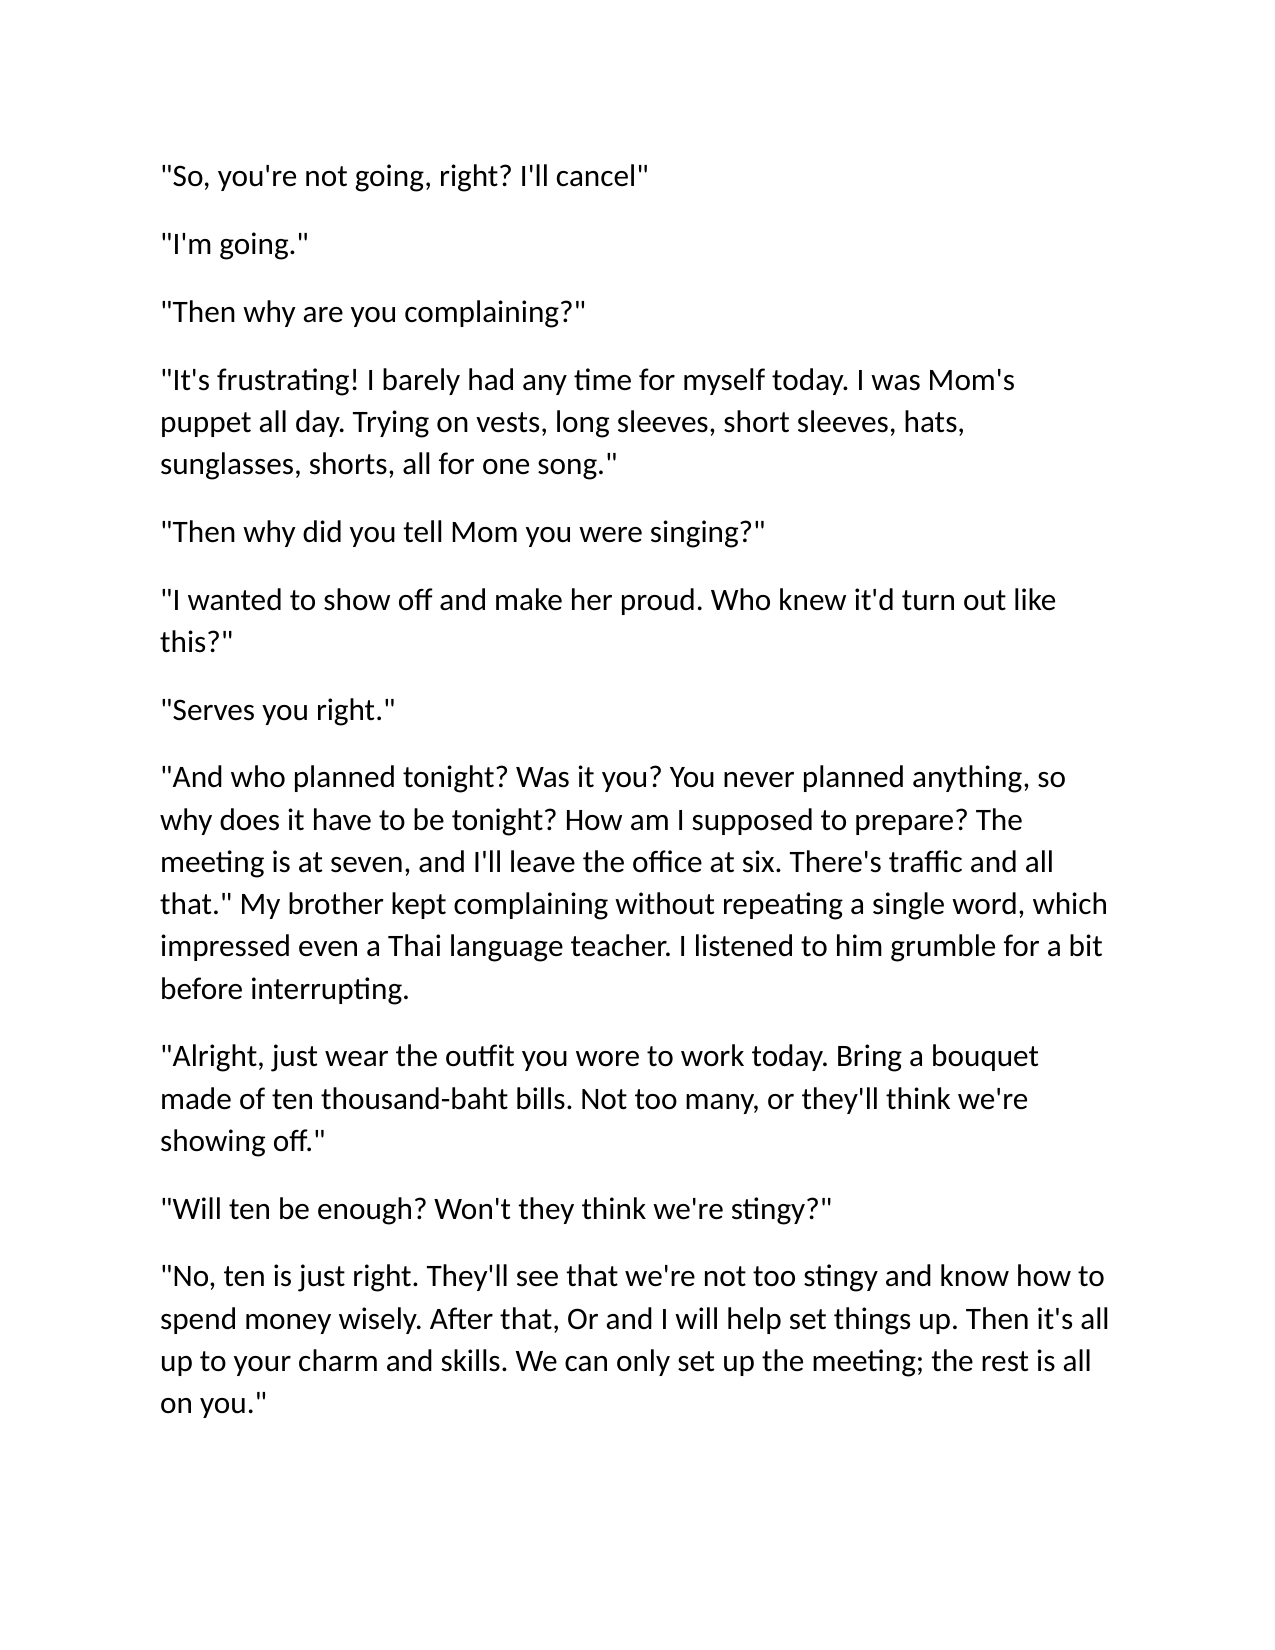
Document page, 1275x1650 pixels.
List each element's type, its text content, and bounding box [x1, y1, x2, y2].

text "No, ten is just right. They'll see that we're not too stingy and know how to spend money wisely. After that, Or and I will help set things up. Then it's all up to your charm and skills. We can only set up the meeting; the rest is all on you." [160, 1256, 1113, 1421]
text "Then why did you tell Mom you were singing?" [160, 512, 1113, 550]
text "I'm going." [160, 224, 1113, 262]
text "It's frustrating! I barely had any time for myself today. I was Mom's puppet all day. Trying on vests, long sleeves, short sleeves, hats, sunglasses, shorts, all for one song." [160, 359, 1113, 482]
text "Alright, just wear the outfit you wore to work today. Bring a bouquet made of ten thousand-baht bills. Not too many, or they'll think we're showing off." [160, 1036, 1113, 1159]
text "Will ten be enough? Won't they think we're stingy?" [160, 1189, 1113, 1227]
text "Then why are you complaining?" [160, 292, 1113, 330]
text "I wanted to show off and make her proud. Who knew it'd turn out like this?" [160, 579, 1113, 660]
text "So, you're not going, right? I'll cancel" [160, 156, 1113, 194]
text "And who planned tonight? Was it you? You never planned anything, so why does it have to be tonight? How am I supposed to prepare? The meeting is at seven, and I'll leave the office at six. There's traffic and all that." My brother kept complaining without repeating a single word, which impressed even a Thai language teacher. I listened to him grumble for a bit before interrupting. [160, 757, 1113, 1007]
text "Serves you right." [160, 689, 1113, 728]
